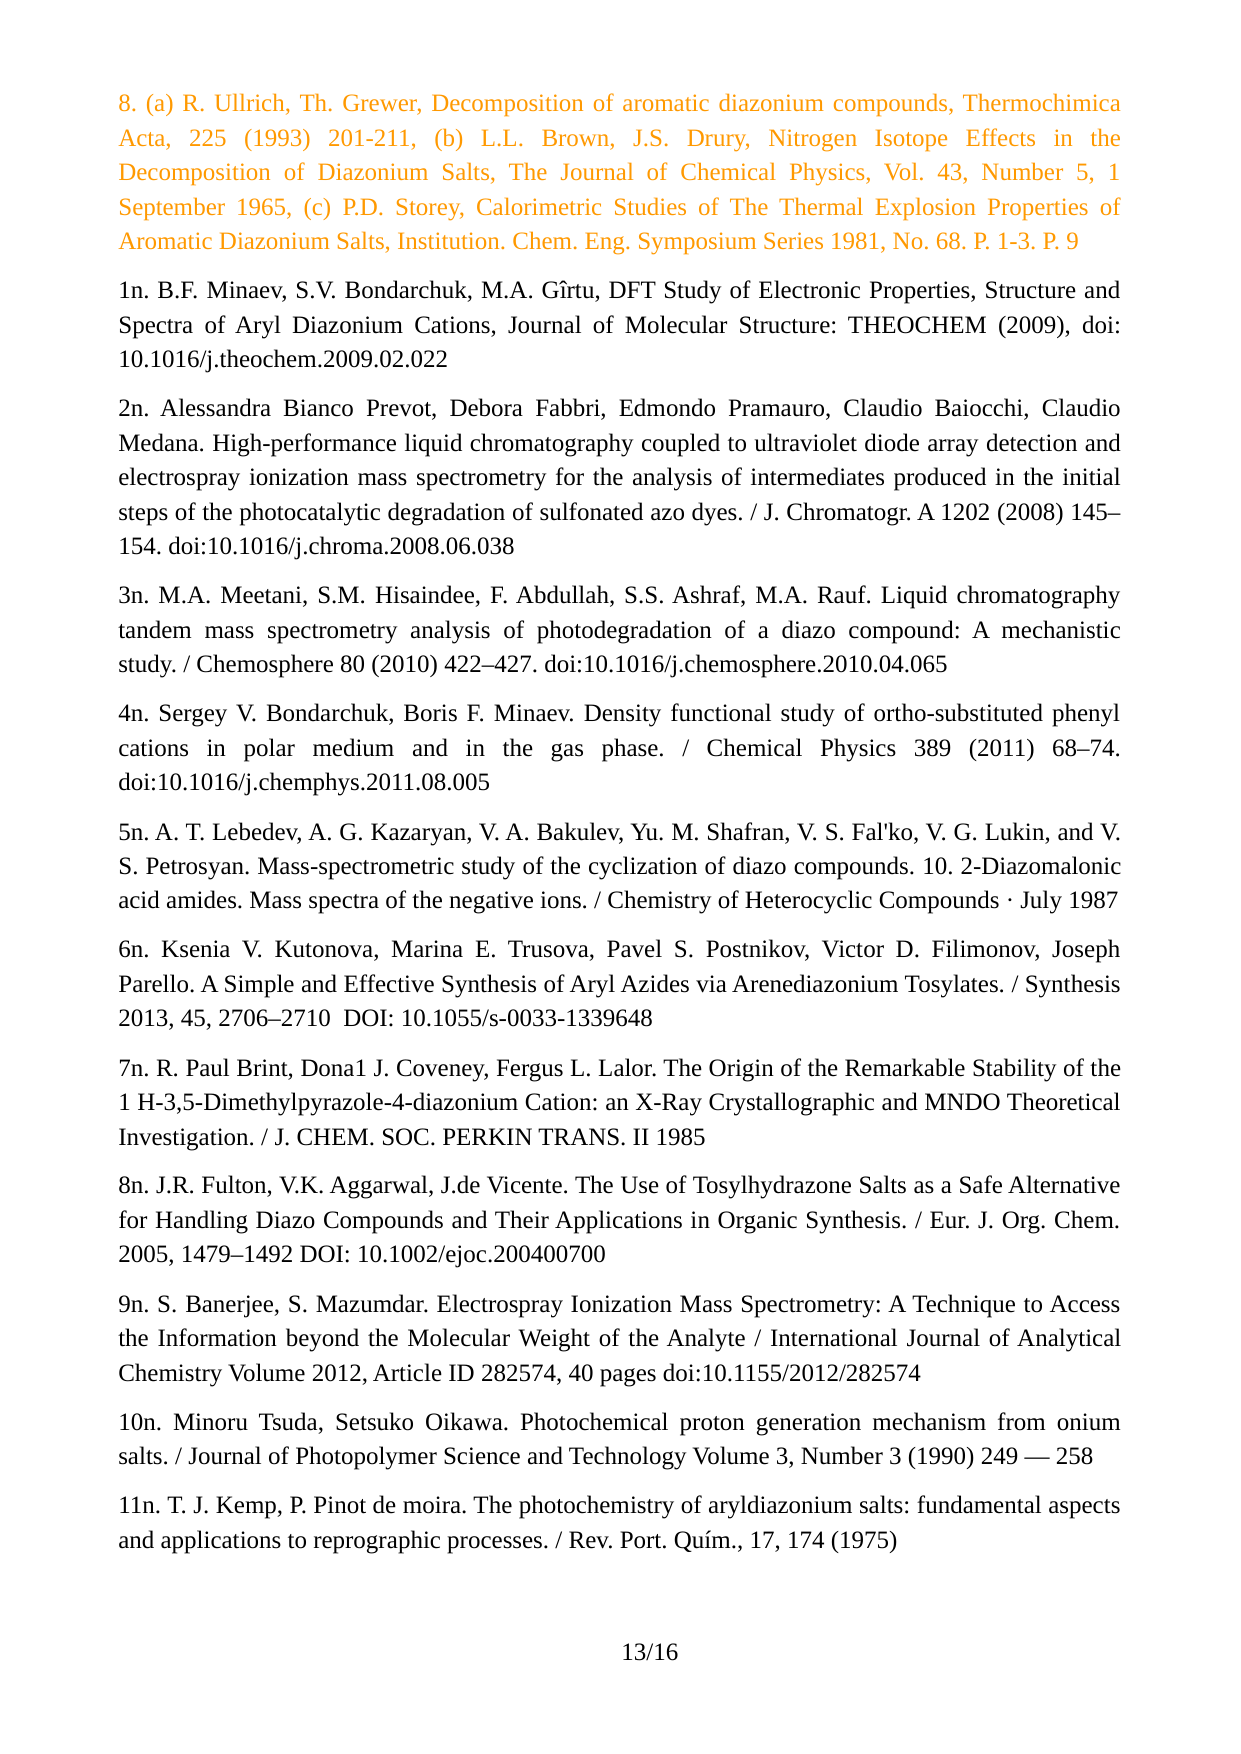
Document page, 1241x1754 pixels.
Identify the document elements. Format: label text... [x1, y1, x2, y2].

text 4n. Sergey V. Bondarchuk, Boris F. Minaev. Density functional study of ortho-substituted phenyl cations in polar medium and in the gas phase. / Chemical Physics 389 (2011) 68–74. doi:10.1016/j.chemphys.2011.08.005 [118, 698, 1122, 796]
text 6n. Ksenia V. Kutonova, Marina E. Trusova, Pavel S. Postnikov, Victor D. Filimonov, Joseph Parello. A Simple and Effective Synthesis of Aryl Azides via Arenediazonium Tosylates. / Synthesis 2013, 45, 2706–2710 DOI: 10.1055/s-0033-1339648 [118, 934, 1122, 1032]
text 9n. S. Banerjee, S. Mazumdar. Electrospray Ionization Mass Spectrometry: A Technique to Access the Information beyond the Molecular Weight of the Analyte / International Journal of Analytical Chemistry Volume 2012, Article ID 282574, 40 pages doi:10.1155/2012/282574 [118, 1289, 1122, 1386]
text 2n. Alessandra Bianco Prevot, Debora Fabbri, Edmondo Pramauro, Claudio Baiocchi, Claudio Medana. High-performance liquid chromatography coupled to ultraviolet diode array detection and electrospray ionization mass spectrometry for the analysis of intermediates produced in the initial steps of the photocatalytic degradation of sulfonated azo dyes. / J. Chromatogr. A 1202 (2008) 145–154. doi:10.1016/j.chroma.2008.06.038 [118, 393, 1122, 560]
text 8. (a) R. Ullrich, Th. Grewer, Decomposition of aromatic diazonium compounds, Thermochimica Acta, 225 (1993) 201-211, (b) L.L. Brown, J.S. Drury, Nitrogen Isotope Effects in the Decomposition of Diazonium Salts, The Journal of Chemical Physics, Vol. 43, Number 5, 1 September 1965, (c) P.D. Storey, Calorimetric Studies of The Thermal Explosion Properties of Aromatic Diazonium Salts, Institution. Chem. Eng. Symposium Series 1981, No. 68. P. 1-3. P. 9 [118, 88, 1122, 255]
text 5n. A. T. Lebedev, A. G. Kazaryan, V. A. Bakulev, Yu. M. Shafran, V. S. Fal'ko, V. G. Lukin, and V. S. Petrosyan. Mass-spectrometric study of the cyclization of diazo compounds. 10. 2-Diazomalonic acid amides. Mass spectra of the negative ions. / Chemistry of Heterocyclic Compounds · July 1987 [118, 817, 1122, 914]
text 3n. M.A. Meetani, S.M. Hisaindee, F. Abdullah, S.S. Ashraf, M.A. Rauf. Liquid chromatography tandem mass spectrometry analysis of photodegradation of a diazo compound: A mechanistic study. / Chemosphere 80 (2010) 422–427. doi:10.1016/j.chemosphere.2010.04.065 [118, 581, 1122, 678]
text 11n. T. J. Kemp, P. Pinot de moira. The photochemistry of aryldiazonium salts: fundamental aspects and applications to reprographic processes. / Rev. Port. Quím., 17, 174 (1975) [118, 1490, 1122, 1553]
text 7n. R. Paul Brint, Dona1 J. Coveney, Fergus L. Lalor. The Origin of the Remarkable Stability of the 1 H-3,5-Dimethylpyrazole-4-diazonium Cation: an X-Ray Crystallographic and MNDO Theoretical Investigation. / J. CHEM. SOC. PERKIN TRANS. II 1985 [118, 1053, 1122, 1150]
text 10n. Minoru Tsuda, Setsuko Oikawa. Photochemical proton generation mechanism from onium salts. / Journal of Photopolymer Science and Technology Volume 3, Number 3 (1990) 249 — 258 [118, 1407, 1122, 1470]
text 8n. J.R. Fulton, V.K. Aggarwal, J.de Vicente. The Use of Tosylhydrazone Salts as a Safe Alternative for Handling Diazo Compounds and Their Applications in Organic Synthesis. / Eur. J. Org. Chem. 2005, 1479–1492 DOI: 10.1002/ejoc.200400700 [118, 1171, 1122, 1268]
text 1n. B.F. Minaev, S.V. Bondarchuk, M.A. Gîrtu, DFT Study of Electronic Properties, Structure and Spectra of Aryl Diazonium Cations, Journal of Molecular Structure: THEOCHEM (2009), doi: 10.1016/j.theochem.2009.02.022 [118, 276, 1122, 373]
